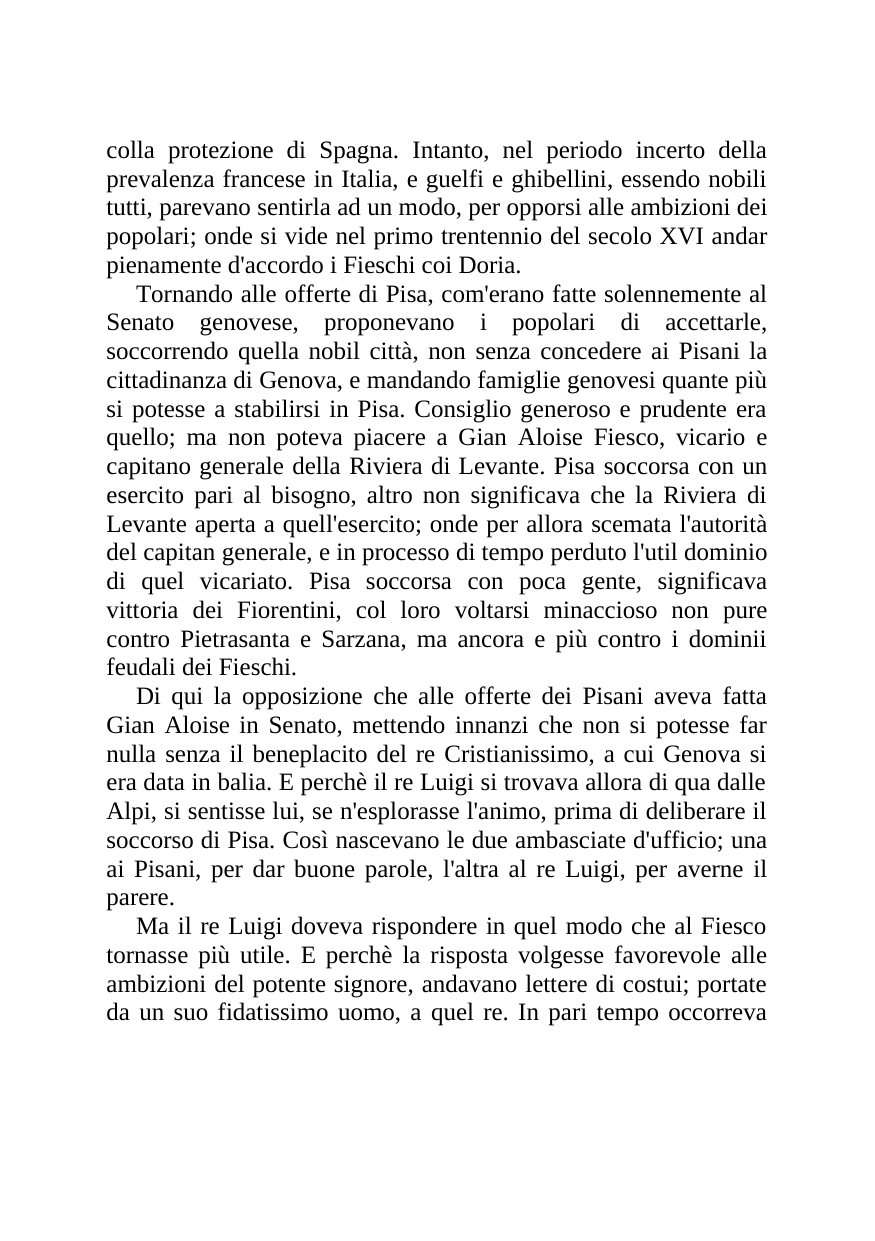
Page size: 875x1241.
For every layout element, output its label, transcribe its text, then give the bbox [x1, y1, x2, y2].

text Ma il re Luigi doveva rispondere in quel modo che al Fiesco tornasse più utile. E perchè la risposta volgesse favorevole alle ambizioni del potente signore, andavano lettere di costui; portate da un suo fidatissimo uomo, a quel re. In pari tempo occorreva [106, 911, 768, 1026]
text Tornando alle offerte di Pisa, com'erano fatte solennemente al Senato genovese, proponevano i popolari di accettarle, soccorrendo quella nobil città, non senza concedere ai Pisani la cittadinanza di Genova, e mandando famiglie genovesi quante più si potesse a stabilirsi in Pisa. Consiglio generoso e prudente era quello; ma non poteva piacere a Gian Aloise Fiesco, vicario e capitano generale della Riviera di Levante. Pisa soccorsa con un esercito pari al bisogno, altro non significava che la Riviera di Levante aperta a quell'esercito; onde per allora scemata l'autorità del capitan generale, e in processo di tempo perduto l'util dominio di quel vicariato. Pisa soccorsa con poca gente, significava vittoria dei Fiorentini, col loro voltarsi minaccioso non pure contro Pietrasanta e Sarzana, ma ancora e più contro i dominii feudali dei Fieschi. [106, 279, 768, 681]
text Di qui la opposizione che alle offerte dei Pisani aveva fatta Gian Aloise in Senato, mettendo innanzi che non si potesse far nulla senza il beneplacito del re Cristianissimo, a cui Genova si era data in balia. E perchè il re Luigi si trovava allora di qua dalle Alpi, si sentisse lui, se n'esplorasse l'animo, prima di deliberare il soccorso di Pisa. Così nascevano le due ambasciate d'ufficio; una ai Pisani, per dar buone parole, l'altra al re Luigi, per averne il parere. [106, 681, 768, 911]
text colla protezione di Spagna. Intanto, nel periodo incerto della prevalenza francese in Italia, e guelfi e ghibellini, essendo nobili tutti, parevano sentirla ad un modo, per opporsi alle ambizioni dei popolari; onde si vide nel primo trentennio del secolo XVI andar pienamente d'accordo i Fieschi coi Doria. [106, 135, 768, 279]
